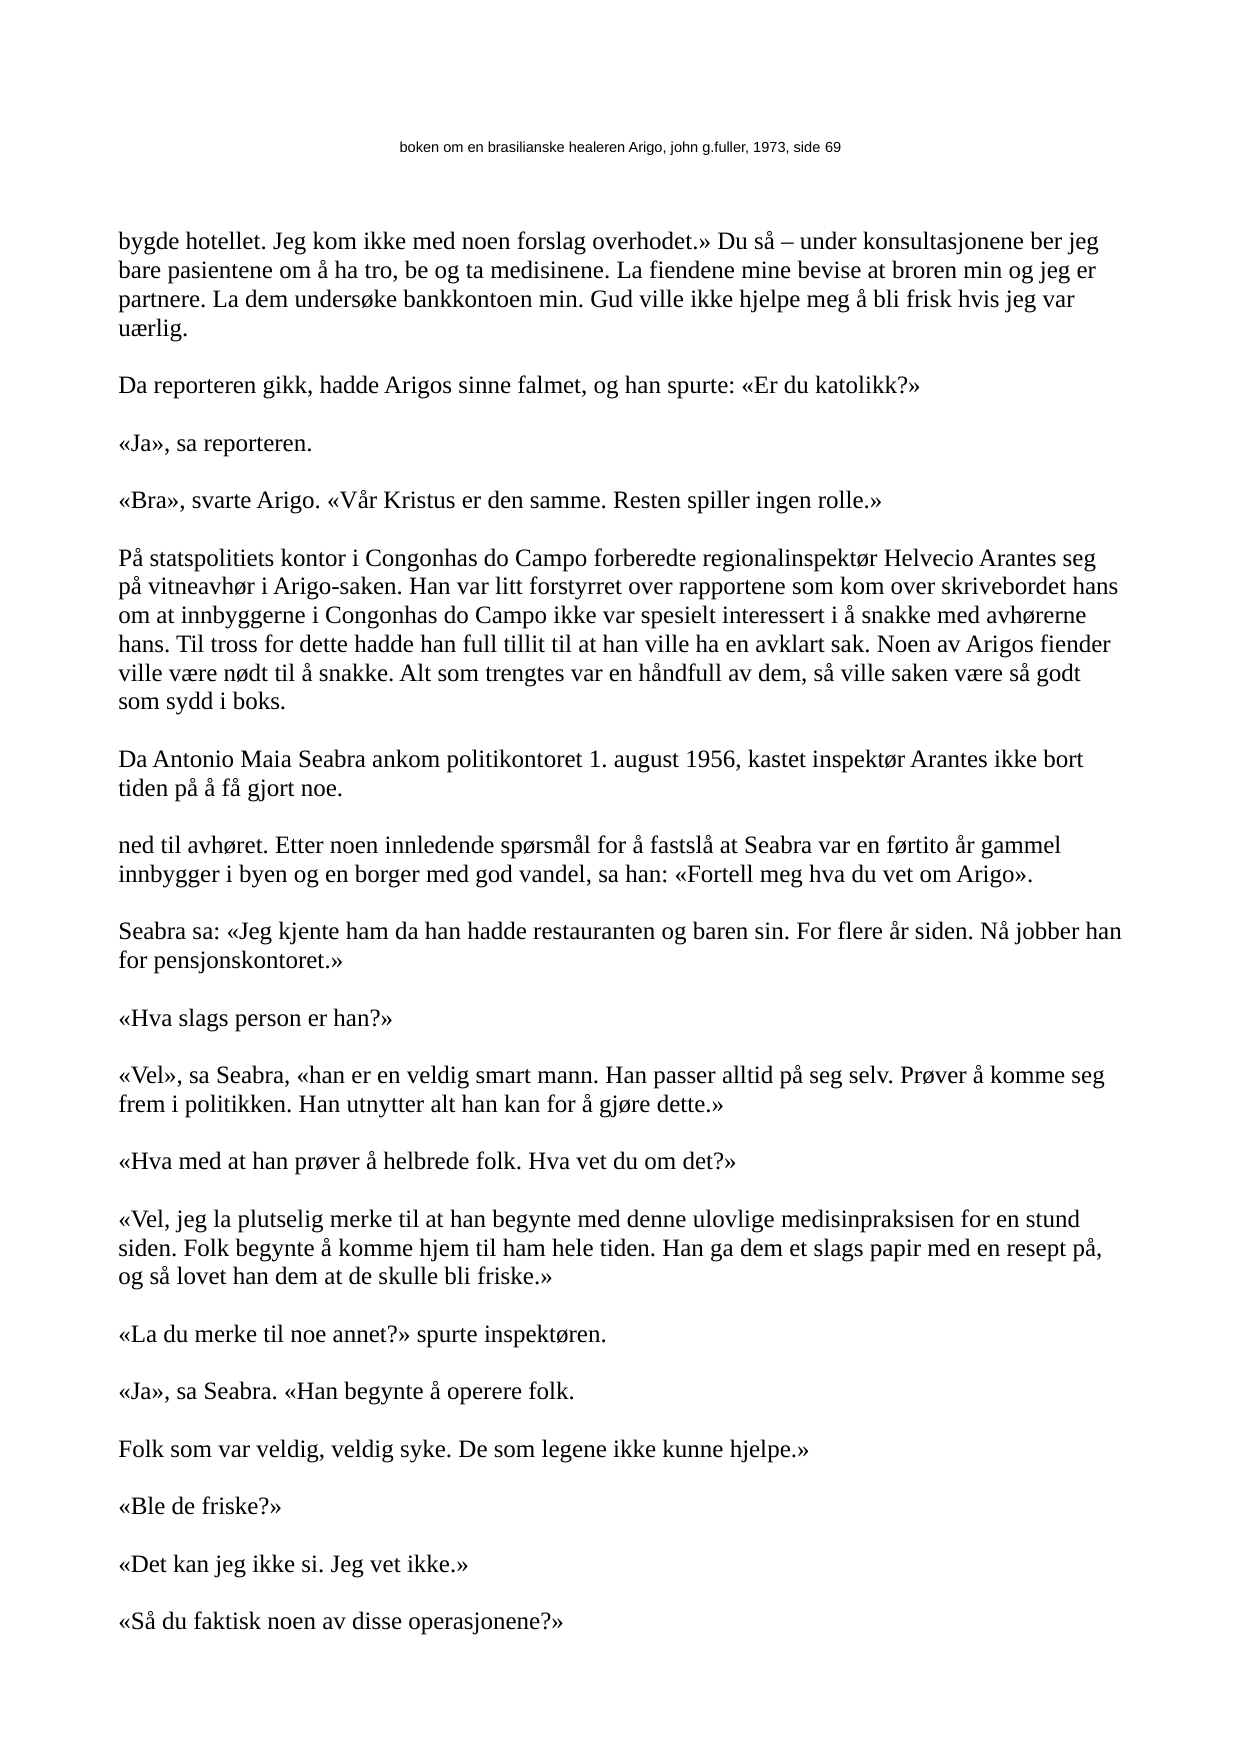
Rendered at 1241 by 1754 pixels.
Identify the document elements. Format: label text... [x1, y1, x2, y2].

text bygde hotellet. Jeg kom ikke med noen forslag overhodet.» Du så – under konsultasjonene ber jeg bare pasientene om å ha tro, be og ta medisinene. La fiendene mine bevise at broren min og jeg er partnere. La dem undersøke bankkontoen min. Gud ville ikke hjelpe meg å bli frisk hvis jeg var uærlig. [118, 226, 1122, 341]
text «Bra», svarte Arigo. «Vår Kristus er den samme. Resten spiller ingen rolle.» [118, 485, 1122, 514]
text «Så du faktisk noen av disse operasjonene?» [118, 1606, 1122, 1635]
text «Hva slags person er han?» [118, 1003, 1122, 1031]
text «Det kan jeg ikke si. Jeg vet ikke.» [118, 1549, 1122, 1578]
text Da reporteren gikk, hadde Arigos sinne falmet, og han spurte: «Er du katolikk?» [118, 370, 1122, 399]
text «Vel, jeg la plutselig merke til at han begynte med denne ulovlige medisinpraksisen for en stund siden. Folk begynte å komme hjem til ham hele tiden. Han ga dem et slags papir med en resept på, og så lovet han dem at de skulle bli friske.» [118, 1204, 1122, 1290]
text «Ja», sa reporteren. [118, 428, 1122, 456]
text «Hva med at han prøver å helbrede folk. Hva vet du om det?» [118, 1146, 1122, 1175]
text «Ble de friske?» [118, 1491, 1122, 1520]
text «Ja», sa Seabra. «Han begynte å operere folk. [118, 1376, 1122, 1405]
text Folk som var veldig, veldig syke. De som legene ikke kunne hjelpe.» [118, 1434, 1122, 1463]
text På statspolitiets kontor i Congonhas do Campo forberedte regionalinspektør Helvecio Arantes seg på vitneavhør i Arigo-saken. Han var litt forstyrret over rapportene som kom over skrivebordet hans om at innbyggerne i Congonhas do Campo ikke var spesielt interessert i å snakke med avhørerne hans. Til tross for dette hadde han full tillit til at han ville ha en avklart sak. Noen av Arigos fiender ville være nødt til å snakke. Alt som trengtes var en håndfull av dem, så ville saken være så godt som sydd i boks. [118, 543, 1122, 715]
text «Vel», sa Seabra, «han er en veldig smart mann. Han passer alltid på seg selv. Prøver å komme seg frem i politikken. Han utnytter alt han kan for å gjøre dette.» [118, 1060, 1122, 1118]
text Da Antonio Maia Seabra ankom politikontoret 1. august 1956, kastet inspektør Arantes ikke bort tiden på å få gjort noe. [118, 744, 1122, 801]
text Seabra sa: «Jeg kjente ham da han hadde restauranten og baren sin. For flere år siden. Nå jobber han for pensjonskontoret.» [118, 916, 1122, 974]
text ned til avhøret. Etter noen innledende spørsmål for å fastslå at Seabra var en førtito år gammel innbygger i byen og en borger med god vandel, sa han: «Fortell meg hva du vet om Arigo». [118, 830, 1122, 888]
text «La du merke til noe annet?» spurte inspektøren. [118, 1319, 1122, 1348]
